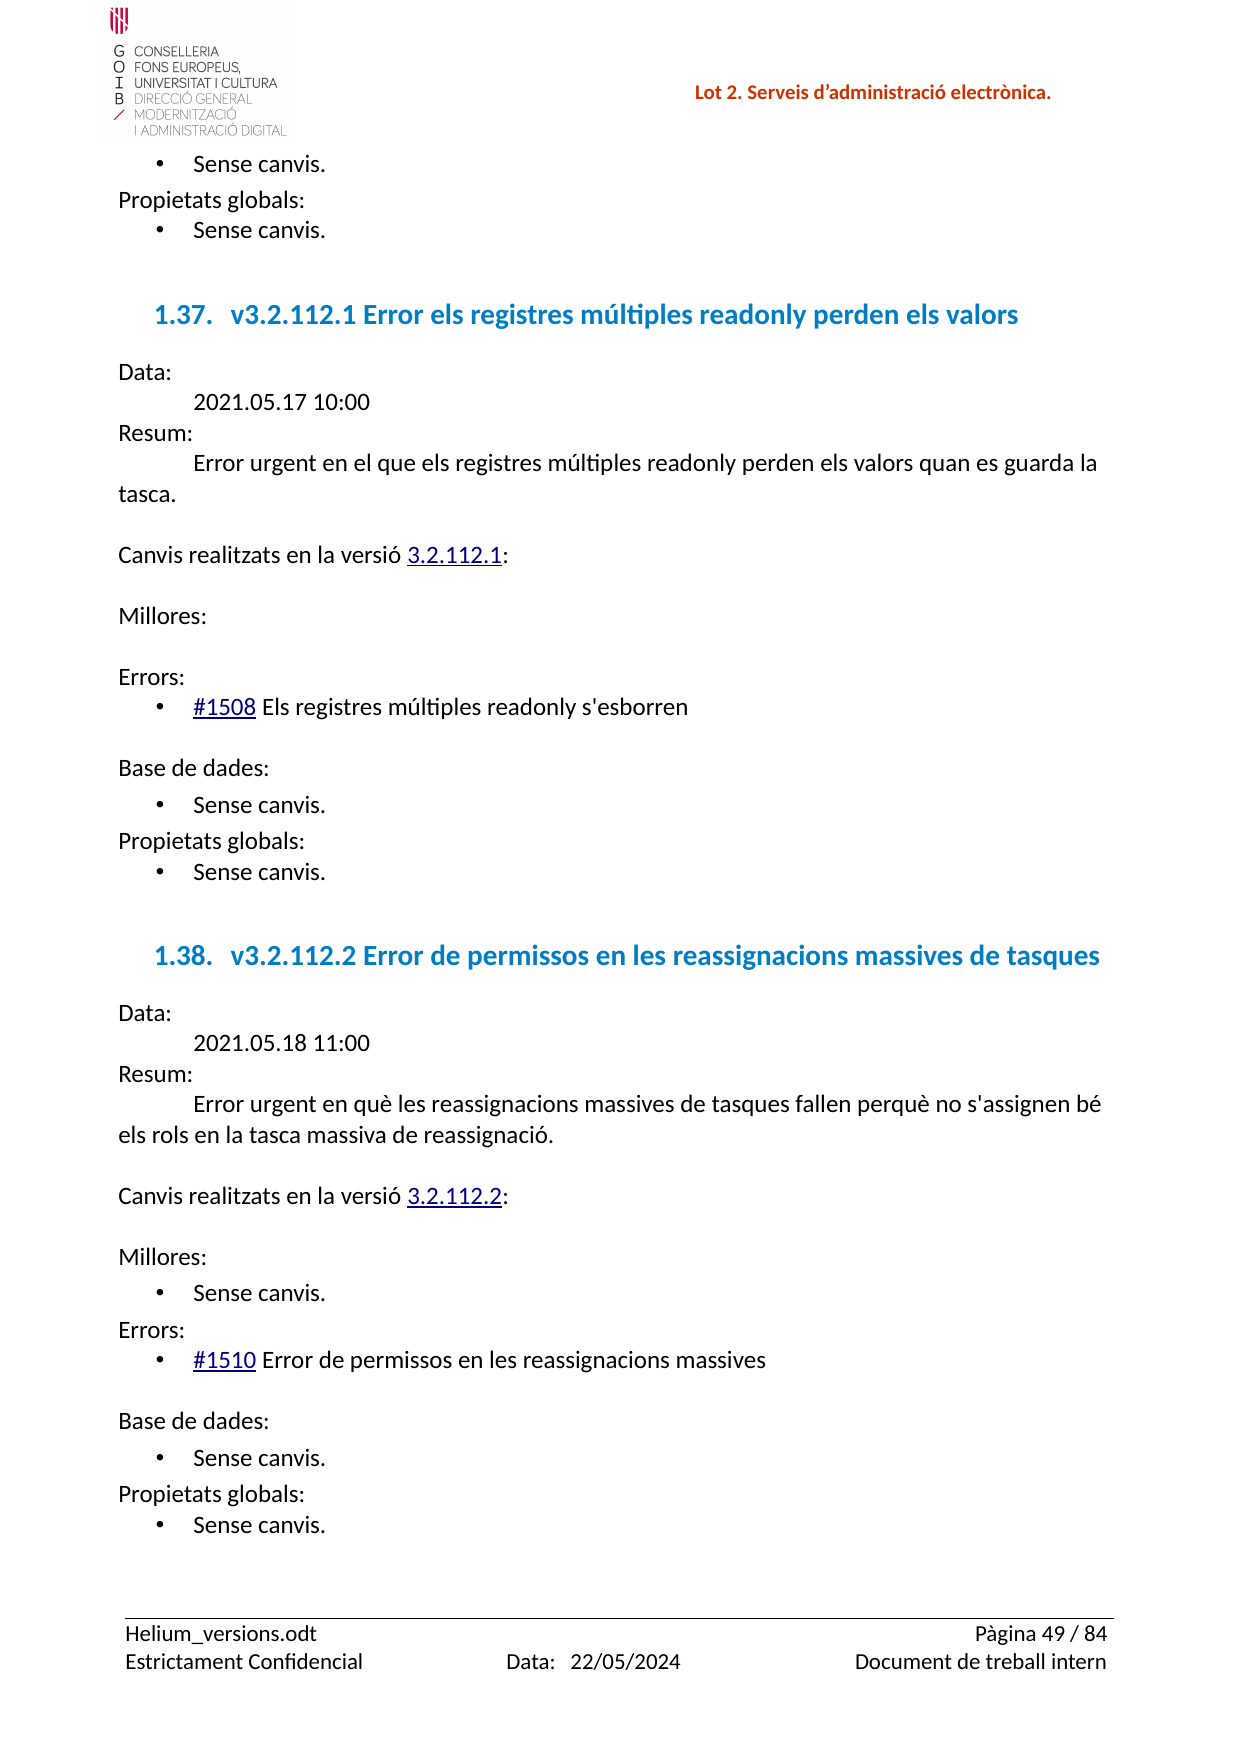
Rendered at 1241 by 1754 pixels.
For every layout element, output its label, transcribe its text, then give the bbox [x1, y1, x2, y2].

text Error urgent en què les reassignacions massives de tasques fallen perquè no s'assignen bé els rols en la tasca massiva de reassignació. [118, 1088, 1122, 1149]
list Sense canvis. [156, 856, 1122, 886]
text Propietats globals: [118, 1478, 1122, 1509]
list Sense canvis. [156, 1509, 1122, 1539]
text Canvis realitzats en la versió 3.2.112.2: [118, 1180, 1122, 1210]
list #1508 Els registres múltiples readonly s'esborren [156, 691, 1122, 722]
text Errors: [118, 661, 1122, 691]
list #1510 Error de permissos en les reassignacions massives [156, 1344, 1122, 1375]
text Millores: [118, 1241, 1122, 1271]
text Resum: [118, 417, 1122, 447]
text Data: [118, 356, 1122, 386]
text 2021.05.18 11:00 [118, 1027, 1122, 1058]
text 2021.05.17 10:00 [118, 386, 1122, 417]
text Propietats globals: [118, 825, 1122, 856]
subtitle v3.2.112.1 Error els registres múltiples readonly perden els valors [153, 296, 1122, 332]
picture [100, 0, 297, 144]
text Canvis realitzats en la versió 3.2.112.1: [118, 539, 1122, 569]
text Errors: [118, 1314, 1122, 1344]
list Sense canvis. [156, 789, 1122, 819]
list Sense canvis. [156, 1442, 1122, 1472]
text Base de dades: [118, 1405, 1122, 1436]
text Resum: [118, 1058, 1122, 1088]
text Error urgent en el que els registres múltiples readonly perden els valors quan es guarda la tasca. [118, 447, 1122, 508]
subtitle v3.2.112.2 Error de permissos en les reassignacions massives de tasques [153, 937, 1122, 973]
list Sense canvis. [156, 1277, 1122, 1308]
list Sense canvis. [156, 215, 1122, 245]
text Millores: [118, 600, 1122, 630]
text Propietats globals: [118, 184, 1122, 215]
list Sense canvis. [156, 148, 1122, 178]
text Data: [118, 997, 1122, 1027]
text Base de dades: [118, 752, 1122, 783]
